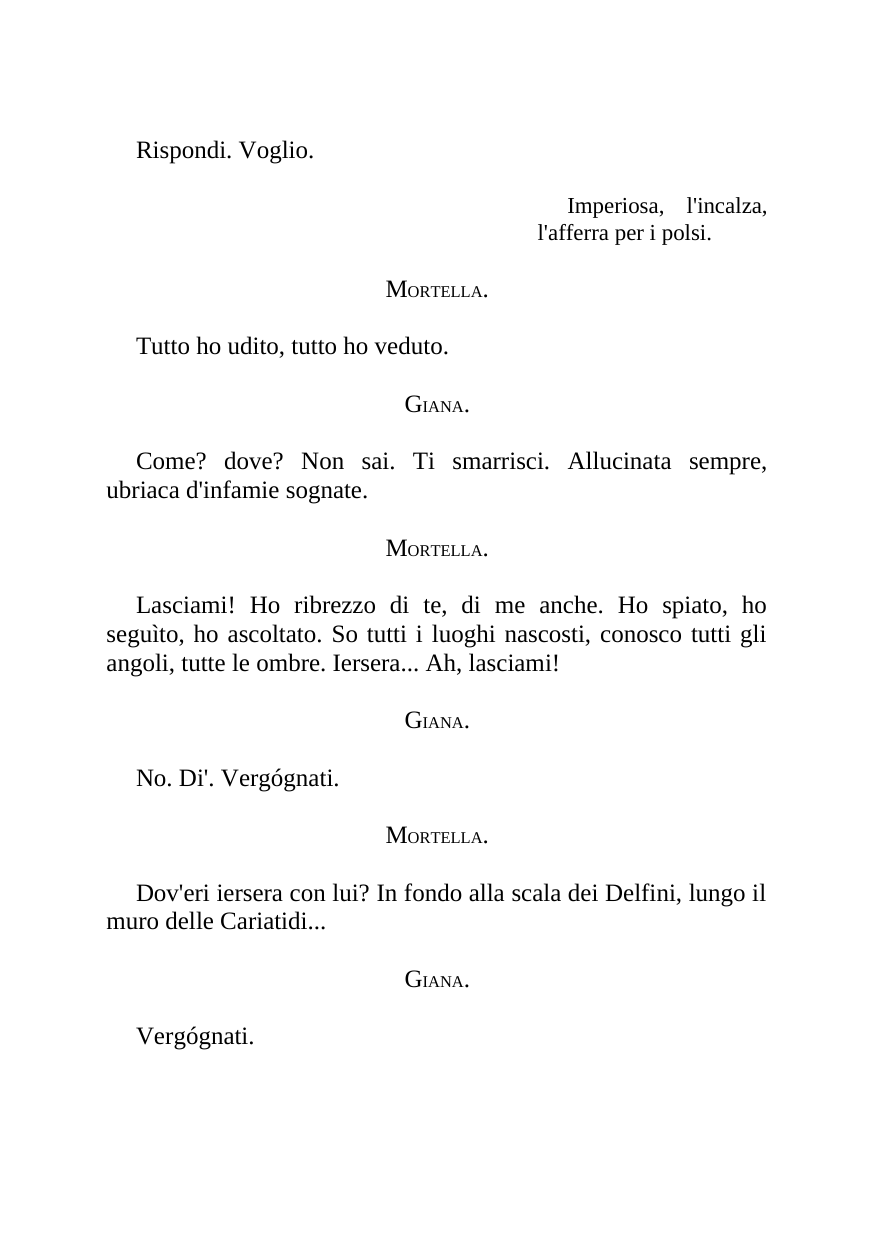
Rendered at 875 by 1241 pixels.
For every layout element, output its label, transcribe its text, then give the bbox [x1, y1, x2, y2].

text Giana. [106, 964, 768, 993]
text Giana. [106, 705, 768, 734]
text Dov'eri iersera con lui? In fondo alla scala dei Delfini, lungo il muro delle Cariatidi... [106, 878, 768, 935]
text Come? dove? Non sai. Ti smarrisci. Allucinata sempre, ubriaca d'infamie sognate. [106, 446, 768, 504]
text Lasciami! Ho ribrezzo di te, di me anche. Ho spiato, ho seguìto, ho ascoltato. So tutti i luoghi nascosti, conosco tutti gli angoli, tutte le ombre. Iersera... Ah, lasciami! [106, 590, 768, 676]
text Tutto ho udito, tutto ho veduto. [106, 331, 768, 360]
text No. Di'. Vergógnati. [106, 763, 768, 791]
text Giana. [106, 389, 768, 418]
text Mortella. [106, 820, 768, 849]
text Mortella. [106, 274, 768, 303]
text Rispondi. Voglio. [106, 135, 768, 164]
text Vergógnati. [106, 1021, 768, 1050]
text Mortella. [106, 533, 768, 561]
text Imperiosa, l'incalza, l'afferra per i polsi. [537, 192, 768, 245]
